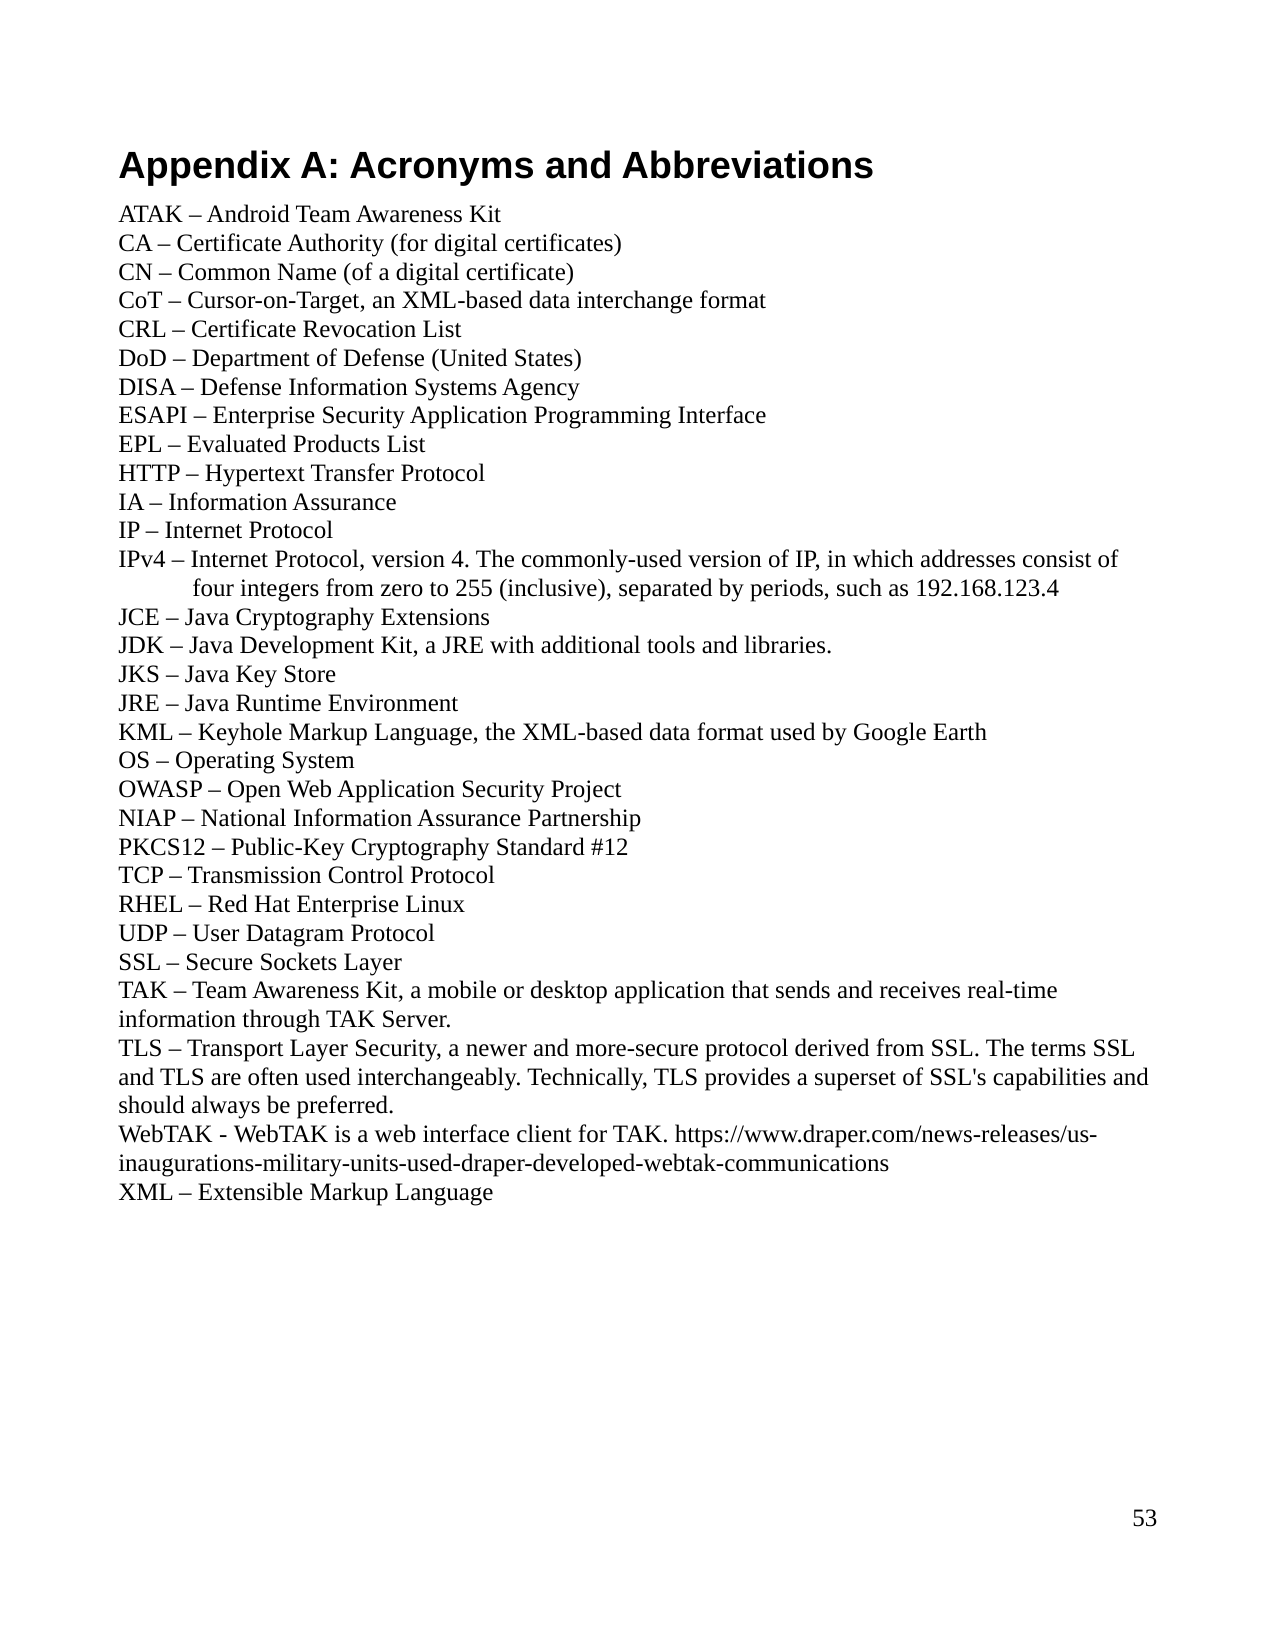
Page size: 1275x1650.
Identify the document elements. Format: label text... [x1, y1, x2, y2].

text JCE – Java Cryptography Extensions [118, 602, 1157, 631]
text CRL – Certificate Revocation List [118, 314, 1157, 343]
text DISA – Defense Information Systems Agency [118, 372, 1157, 401]
text EPL – Evaluated Products List [118, 429, 1157, 458]
text CoT – Cursor-on-Target, an XML-based data interchange format [118, 286, 1157, 314]
text XML – Extensible Markup Language [118, 1177, 1157, 1206]
text CA – Certificate Authority (for digital certificates) [118, 228, 1157, 257]
text JDK – Java Development Kit, a JRE with additional tools and libraries. [118, 631, 1157, 659]
text ATAK – Android Team Awareness Kit [118, 199, 1157, 228]
text CN – Common Name (of a digital certificate) [118, 257, 1157, 286]
text UDP – User Datagram Protocol [118, 918, 1157, 947]
subtitle Appendix A: Acronyms and Abbreviations [118, 143, 1157, 187]
text RHEL – Red Hat Enterprise Linux [118, 889, 1157, 918]
text IA – Information Assurance [118, 487, 1157, 516]
text WebTAK - WebTAK is a web interface client for TAK. https://www.draper.com/news-releases/us-inaugurations-military-units-used-draper-developed-webtak-communications [118, 1119, 1157, 1177]
text JRE – Java Runtime Environment [118, 688, 1157, 717]
text PKCS12 – Public-Key Cryptography Standard #12 [118, 832, 1157, 861]
text ESAPI – Enterprise Security Application Programming Interface [118, 401, 1157, 429]
text HTTP – Hypertext Transfer Protocol [118, 458, 1157, 487]
text KML – Keyhole Markup Language, the XML-based data format used by Google Earth [118, 717, 1157, 746]
text TLS – Transport Layer Security, a newer and more-secure protocol derived from SSL. The terms SSL and TLS are often used interchangeably. Technically, TLS provides a superset of SSL's capabilities and should always be preferred. [118, 1033, 1157, 1119]
text TCP – Transmission Control Protocol [118, 861, 1157, 889]
text IPv4 – Internet Protocol, version 4. The commonly-used version of IP, in which addresses consist of four integers from zero to 255 (inclusive), separated by periods, such as 192.168.123.4 [118, 544, 1157, 602]
text JKS – Java Key Store [118, 659, 1157, 688]
text TAK – Team Awareness Kit, a mobile or desktop application that sends and receives real-time information through TAK Server. [118, 976, 1157, 1033]
text OWASP – Open Web Application Security Project [118, 774, 1157, 803]
text IP – Internet Protocol [118, 516, 1157, 544]
text SSL – Secure Sockets Layer [118, 947, 1157, 976]
text DoD – Department of Defense (United States) [118, 343, 1157, 372]
text OS – Operating System [118, 746, 1157, 774]
text NIAP – National Information Assurance Partnership [118, 803, 1157, 832]
